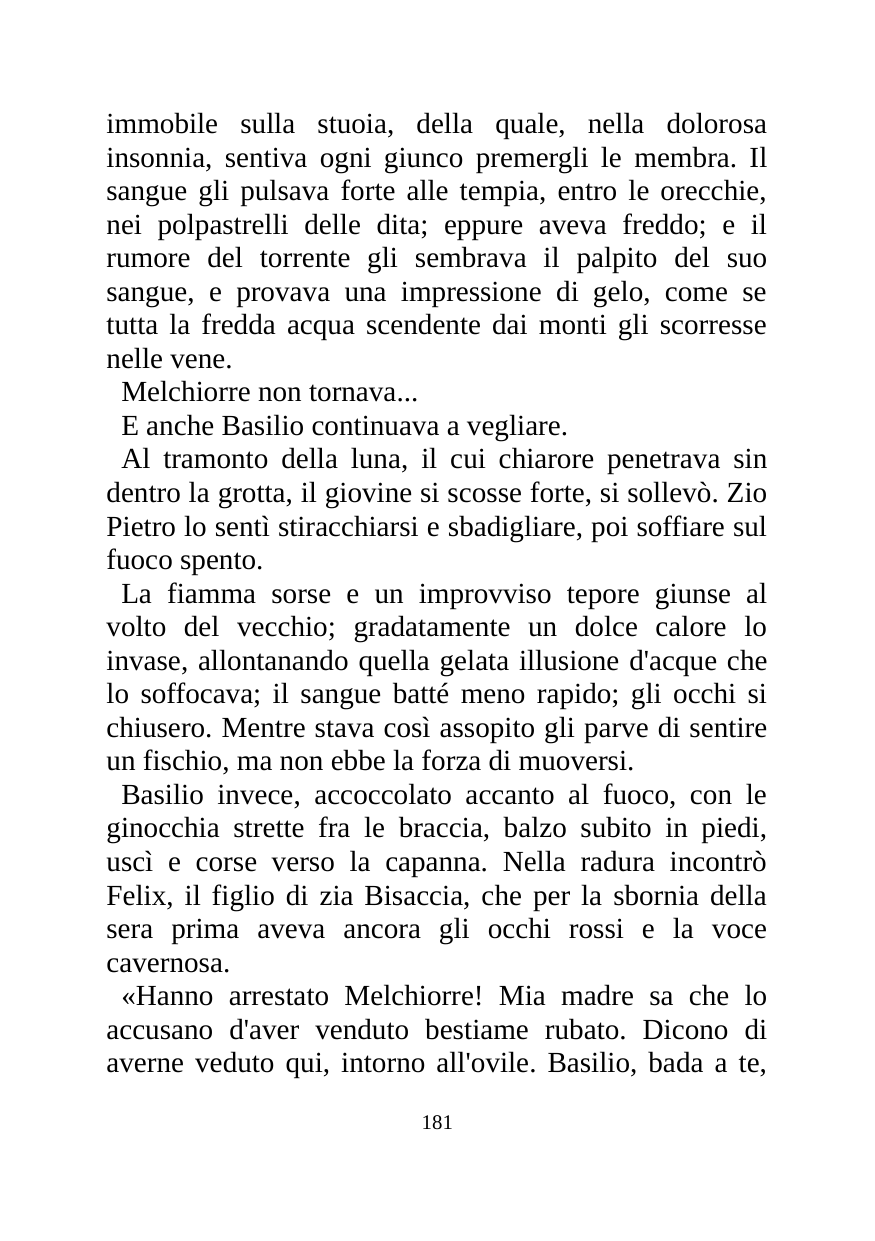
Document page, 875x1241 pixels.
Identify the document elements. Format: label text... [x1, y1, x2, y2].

text «Hanno arrestato Melchiorre! Mia madre sa che lo accusano d'aver venduto bestiame rubato. Dicono di averne veduto qui, intorno all'ovile. Basilio, bada a te, [106, 978, 768, 1079]
text Melchiorre non tornava... [106, 374, 768, 408]
text Al tramonto della luna, il cui chiarore penetrava sin dentro la grotta, il giovine si scosse forte, si sollevò. Zio Pietro lo sentì stiracchiarsi e sbadigliare, poi soffiare sul fuoco spento. [106, 442, 768, 576]
text E anche Basilio continuava a vegliare. [106, 408, 768, 442]
text immobile sulla stuoia, della quale, nella dolorosa insonnia, sentiva ogni giunco premergli le membra. Il sangue gli pulsava forte alle tempia, entro le orecchie, nei polpastrelli delle dita; eppure aveva freddo; e il rumore del torrente gli sembrava il palpito del suo sangue, e provava una impressione di gelo, come se tutta la fredda acqua scendente dai monti gli scorresse nelle vene. [106, 106, 768, 374]
text Basilio invece, accoccolato accanto al fuoco, con le ginocchia strette fra le braccia, balzo subito in piedi, uscì e corse verso la capanna. Nella radura incontrò Felix, il figlio di zia Bisaccia, che per la sbornia della sera prima aveva ancora gli occhi rossi e la voce cavernosa. [106, 777, 768, 978]
text La fiamma sorse e un improvviso tepore giunse al volto del vecchio; gradatamente un dolce calore lo invase, allontanando quella gelata illusione d'acque che lo soffocava; il sangue batté meno rapido; gli occhi si chiusero. Mentre stava così assopito gli parve di sentire un fischio, ma non ebbe la forza di muoversi. [106, 576, 768, 777]
